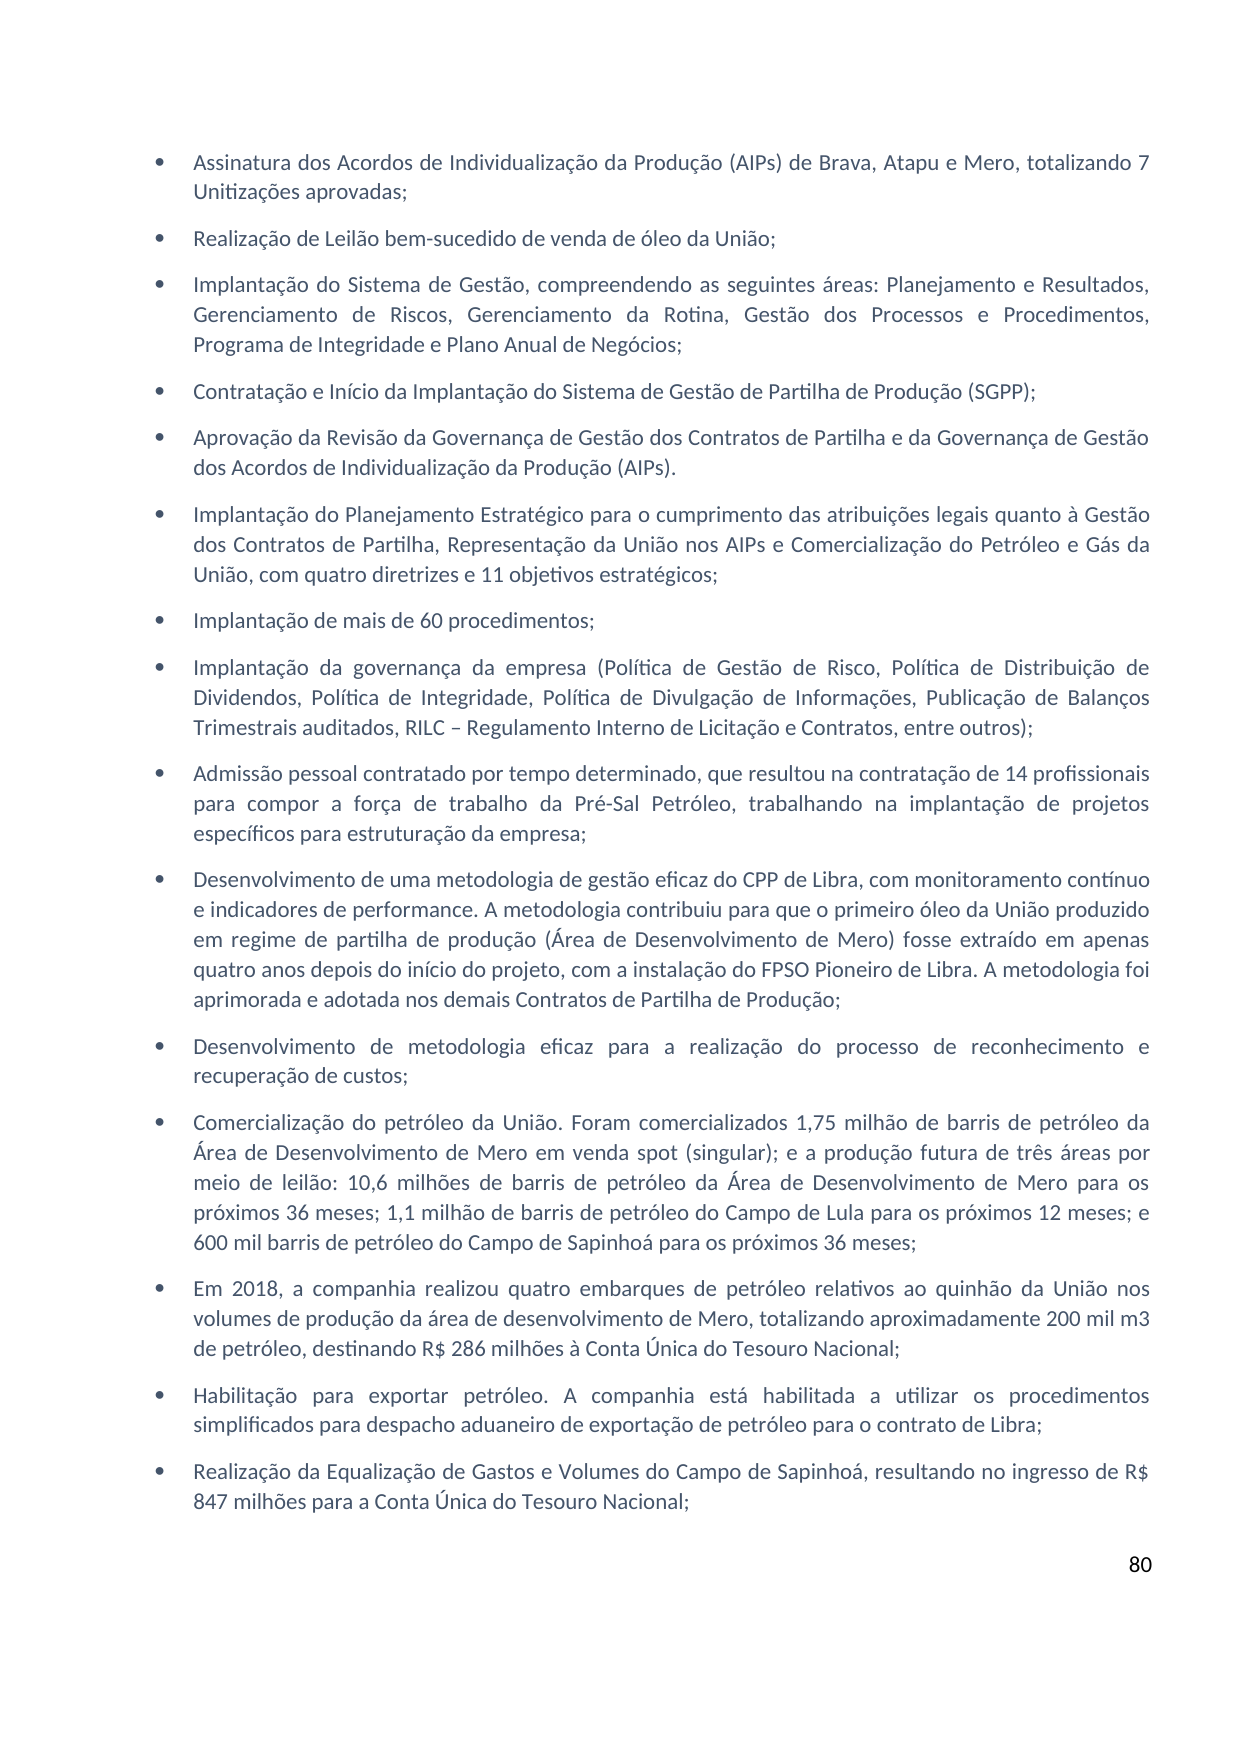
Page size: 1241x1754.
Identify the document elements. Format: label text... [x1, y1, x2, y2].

list Implantação da governança da empresa (Política de Gestão de Risco, Política de Distribuição de Dividendos, Política de Integridade, Política de Divulgação de Informações, Publicação de Balanços Trimestrais auditados, RILC – Regulamento Interno de Licitação e Contratos, entre outros); [156, 653, 1152, 741]
list Contratação e Início da Implantação do Sistema de Gestão de Partilha de Produção (SGPP); [156, 377, 1152, 405]
list Implantação do Sistema de Gestão, compreendendo as seguintes áreas: Planejamento e Resultados, Gerenciamento de Riscos, Gerenciamento da Rotina, Gestão dos Processos e Procedimentos, Programa de Integridade e Plano Anual de Negócios; [156, 271, 1152, 358]
list Aprovação da Revisão da Governança de Gestão dos Contratos de Partilha e da Governança de Gestão dos Acordos de Individualização da Produção (AIPs). [156, 423, 1152, 481]
list Comercialização do petróleo da União. Foram comercializados 1,75 milhão de barris de petróleo da Área de Desenvolvimento de Mero em venda spot (singular); e a produção futura de três áreas por meio de leilão: 10,6 milhões de barris de petróleo da Área de Desenvolvimento de Mero para os próximos 36 meses; 1,1 milhão de barris de petróleo do Campo de Lula para os próximos 12 meses; e 600 mil barris de petróleo do Campo de Sapinhoá para os próximos 36 meses; [156, 1108, 1152, 1256]
list Admissão pessoal contratado por tempo determinado, que resultou na contratação de 14 profissionais para compor a força de trabalho da Pré-Sal Petróleo, trabalhando na implantação de projetos específicos para estruturação da empresa; [156, 759, 1152, 847]
list Realização de Leilão bem-sucedido de venda de óleo da União; [156, 224, 1152, 252]
list Realização da Equalização de Gastos e Volumes do Campo de Sapinhoá, resultando no ingresso de R$ 847 milhões para a Conta Única do Tesouro Nacional; [156, 1457, 1152, 1515]
list Habilitação para exportar petróleo. A companhia está habilitada a utilizar os procedimentos simplificados para despacho aduaneiro de exportação de petróleo para o contrato de Libra; [156, 1381, 1152, 1439]
list Desenvolvimento de metodologia eficaz para a realização do processo de reconhecimento e recuperação de custos; [156, 1032, 1152, 1090]
list Implantação de mais de 60 procedimentos; [156, 606, 1152, 634]
list Assinatura dos Acordos de Individualização da Produção (AIPs) de Brava, Atapu e Mero, totalizando 7 Unitizações aprovadas; [156, 148, 1152, 206]
list Em 2018, a companhia realizou quatro embarques de petróleo relativos ao quinhão da União nos volumes de produção da área de desenvolvimento de Mero, totalizando aproximadamente 200 mil m3 de petróleo, destinando R$ 286 milhões à Conta Única do Tesouro Nacional; [156, 1274, 1152, 1362]
list Desenvolvimento de uma metodologia de gestão eficaz do CPP de Libra, com monitoramento contínuo e indicadores de performance. A metodologia contribuiu para que o primeiro óleo da União produzido em regime de partilha de produção (Área de Desenvolvimento de Mero) fosse extraído em apenas quatro anos depois do início do projeto, com a instalação do FPSO Pioneiro de Libra. A metodologia foi aprimorada e adotada nos demais Contratos de Partilha de Produção; [156, 866, 1152, 1013]
list Implantação do Planejamento Estratégico para o cumprimento das atribuições legais quanto à Gestão dos Contratos de Partilha, Representação da União nos AIPs e Comercialização do Petróleo e Gás da União, com quatro diretrizes e 11 objetivos estratégicos; [156, 500, 1152, 588]
